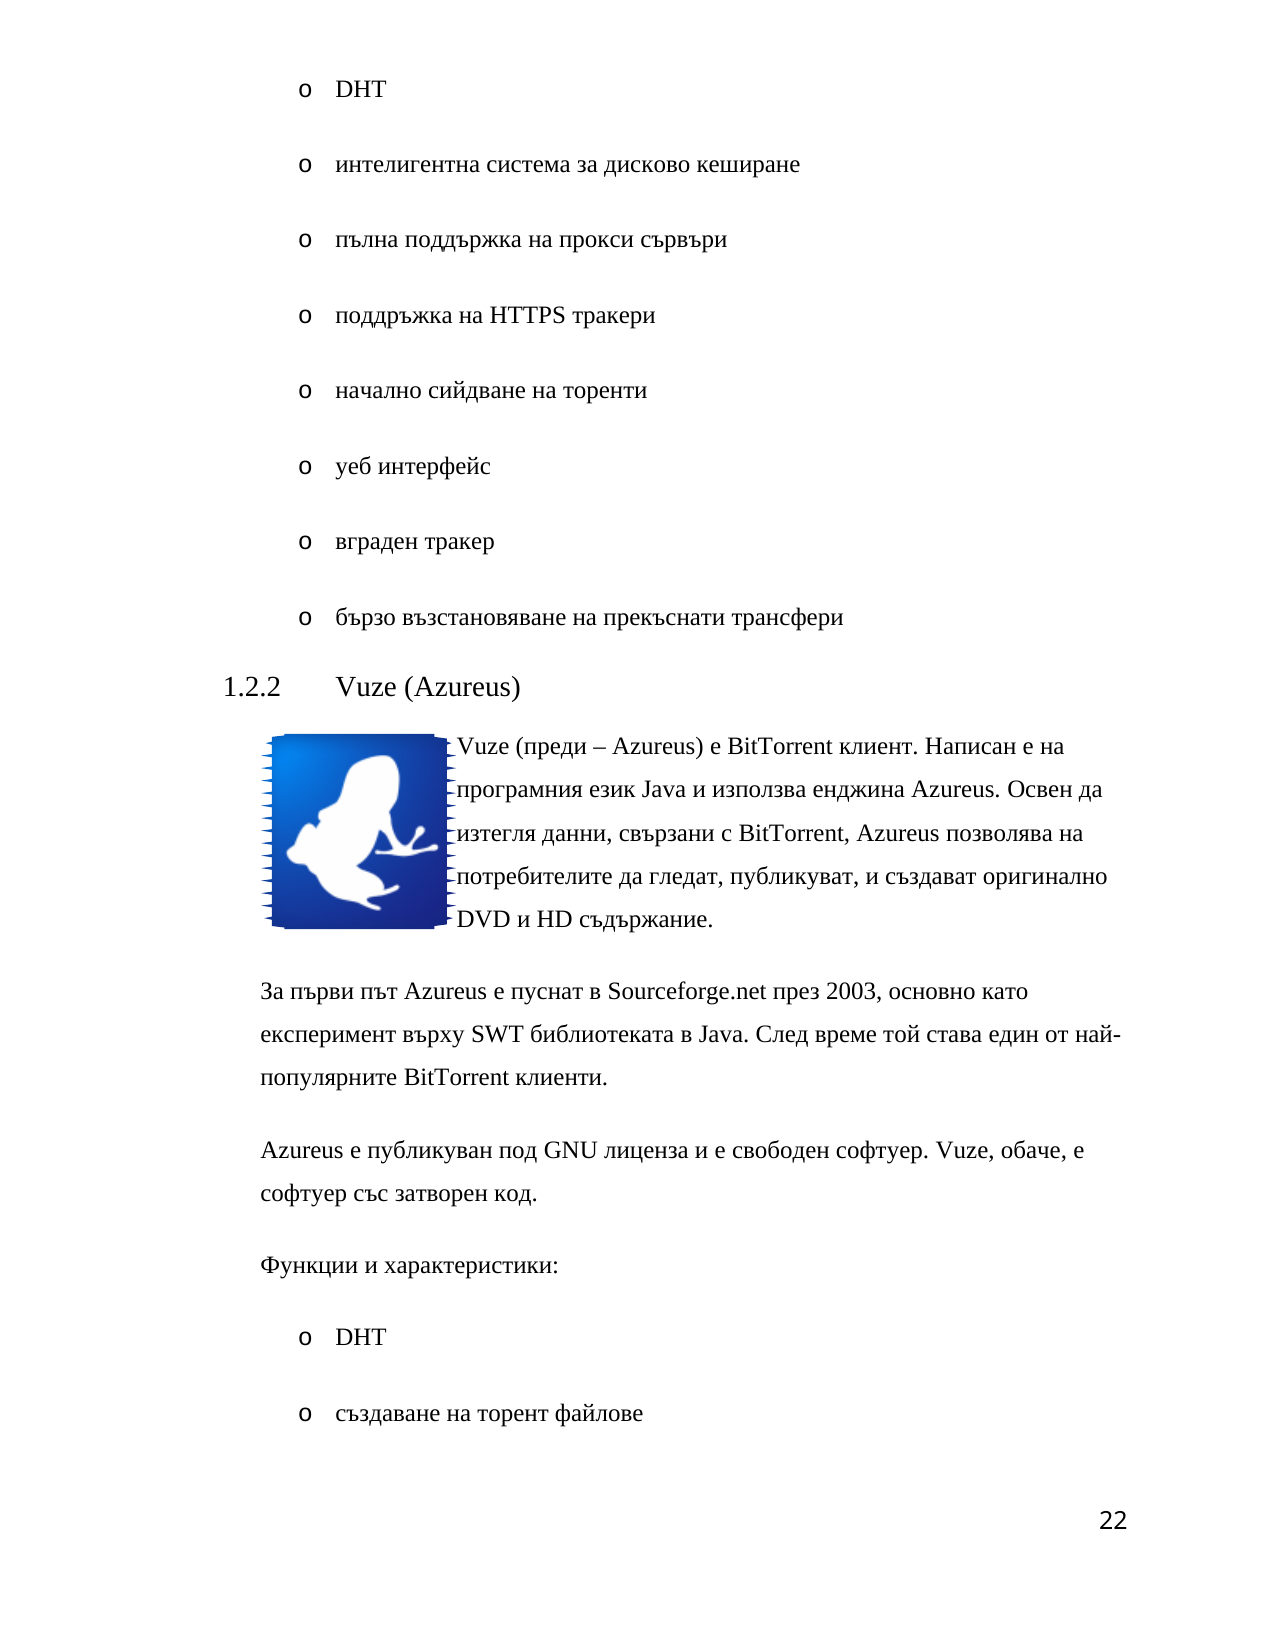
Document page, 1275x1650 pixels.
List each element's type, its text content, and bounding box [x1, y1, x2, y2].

text За първи път Azureus е пуснат в Sourceforge.net през 2003, основно като експеримент върху SWT библиотеката в Java. След време той става един от най-популярните BitTorrent клиенти. [260, 976, 1127, 1091]
text Azureus е публикуван под GNU лиценза и е свободен софтуер. Vuze, обаче, е софтуер със затворен код. [260, 1135, 1127, 1207]
list създаване на торент файлове [298, 1398, 1127, 1429]
text Функции и характеристики: [260, 1250, 1127, 1279]
list DHT [298, 1322, 1127, 1353]
list бързо възстановяване на прекъснати трансфери [298, 602, 1127, 632]
list начално сийдване на торенти [298, 375, 1127, 406]
list интелигентна система за дисково кеширане [298, 149, 1127, 180]
text Vuze (преди – Azureus) е BitTorrent клиент. Написан е на програмния език Java и използва енджина Azureus. Освен да изтегля данни, свързани с BitTorrent, Azureus позволява на потребителите да гледат, публикуват, и създават оригинално DVD и HD съдържание. [260, 731, 1127, 933]
list уеб интерфейс [298, 451, 1127, 482]
list поддръжка на HTTPS тракери [298, 300, 1127, 331]
list пълна поддържка на прокси сървъри [298, 224, 1127, 255]
list вграден тракер [298, 526, 1127, 557]
list DHT [298, 74, 1127, 104]
subtitle Vuze (Azureus) [223, 669, 1127, 702]
